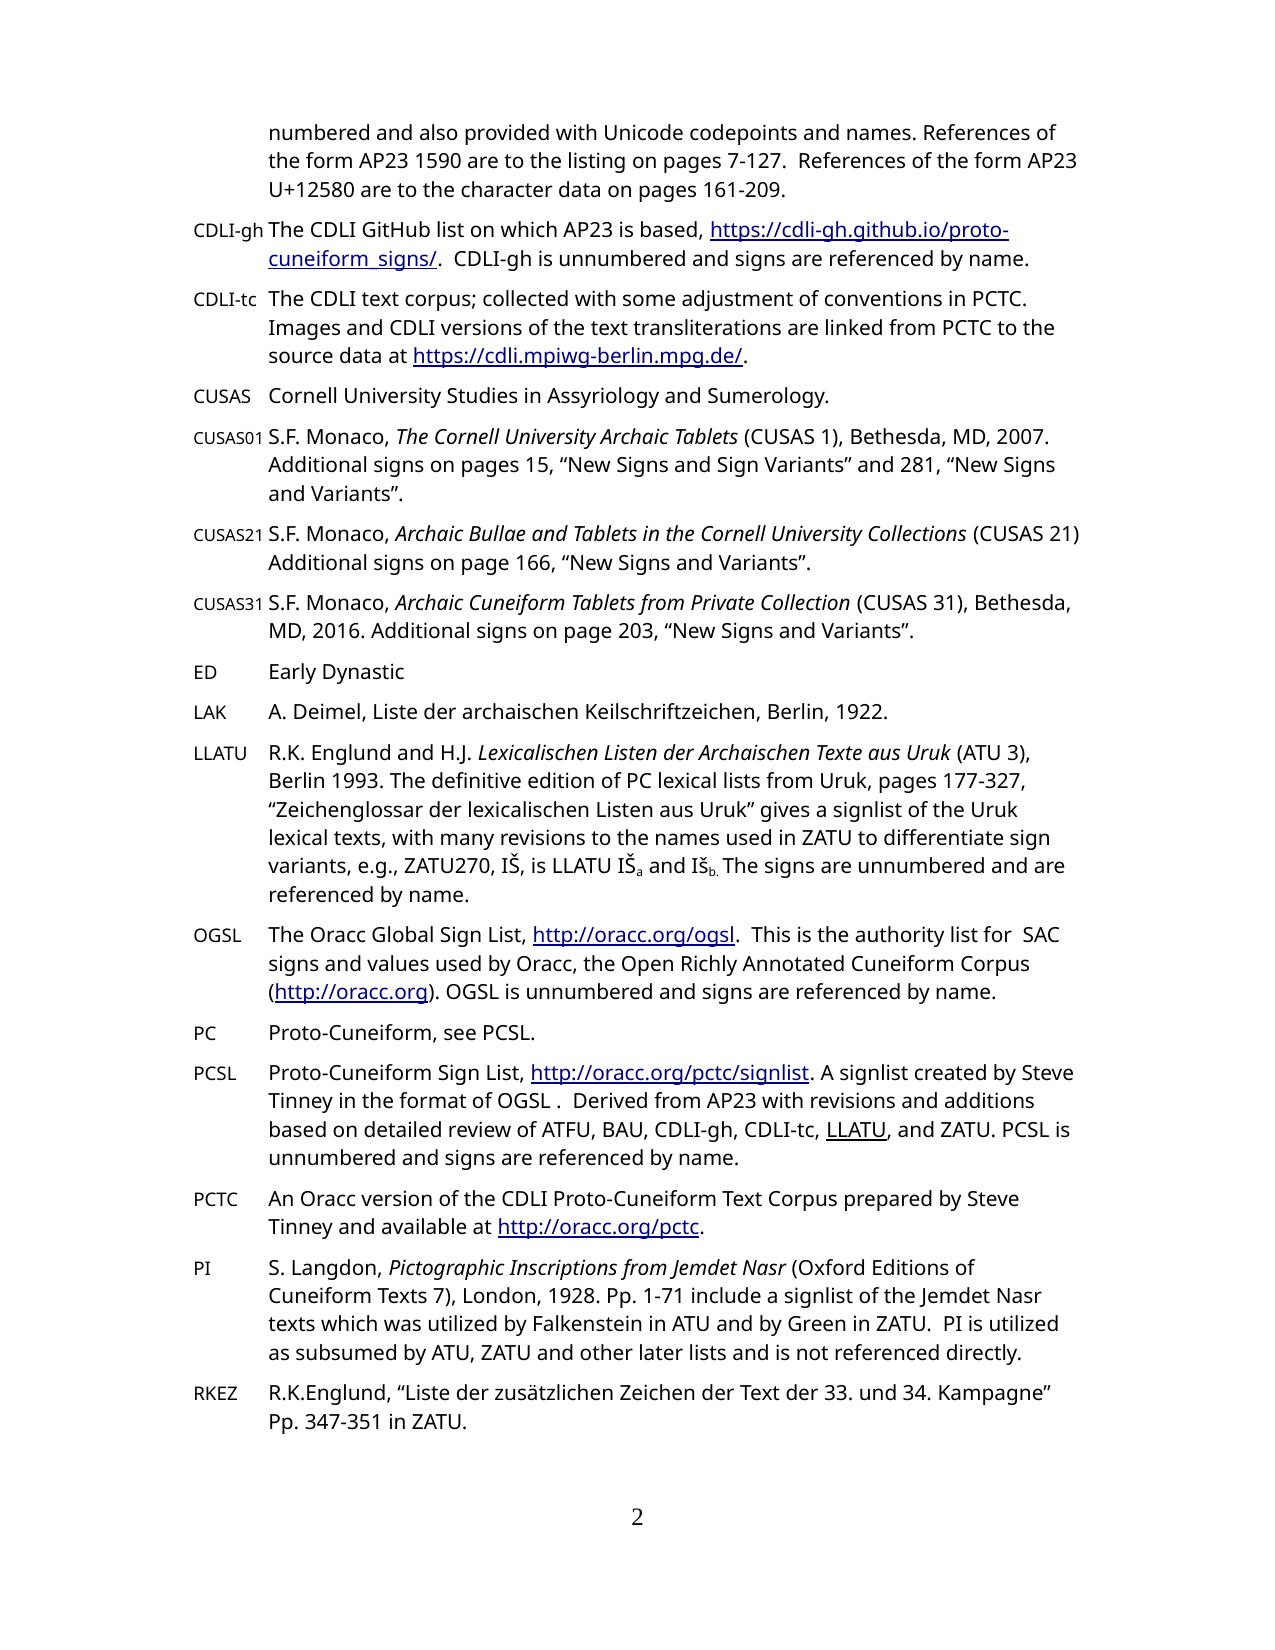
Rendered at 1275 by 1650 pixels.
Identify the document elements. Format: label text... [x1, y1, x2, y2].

text CUSAS Cornell University Studies in Assyriology and Sumerology. [193, 382, 1082, 410]
text ED Early Dynastic [193, 657, 1082, 685]
text RKEZ R.K.Englund, “Liste der zusätzlichen Zeichen der Text der 33. und 34. Kampagne” Pp. 347-351 in ZATU. [193, 1378, 1082, 1435]
text PC Proto-Cuneiform, see PCSL. [193, 1018, 1082, 1046]
text PI S. Langdon, Pictographic Inscriptions from Jemdet Nasr (Oxford Editions of Cuneiform Texts 7), London, 1928. Pp. 1-71 include a signlist of the Jemdet Nasr texts which was utilized by Falkenstein in ATU and by Green in ZATU. PI is utilized as subsumed by ATU, ZATU and other later lists and is not referenced directly. [193, 1253, 1082, 1366]
text CUSAS31 S.F. Monaco, Archaic Cuneiform Tablets from Private Collection (CUSAS 31), Bethesda, MD, 2016. Additional signs on page 203, “New Signs and Variants”. [193, 588, 1082, 645]
text LLATU R.K. Englund and H.J. Lexicalischen Listen der Archaischen Texte aus Uruk (ATU 3), Berlin 1993. The definitive edition of PC lexical lists from Uruk, pages 177-327, “Zeichenglossar der lexicalischen Listen aus Uruk” gives a signlist of the Uruk lexical texts, with many revisions to the names used in ZATU to differentiate sign variants, e.g., ZATU270, IŠ, is LLATU IŠa and Išb. The signs are unnumbered and are referenced by name. [193, 738, 1082, 908]
text CDLI-tc The CDLI text corpus; collected with some adjustment of conventions in PCTC. Images and CDLI versions of the text transliterations are linked from PCTC to the source data at https://cdli.mpiwg-berlin.mpg.de/. [193, 284, 1082, 369]
text numbered and also provided with Unicode codepoints and names. References of the form AP23 1590 are to the listing on pages 7-127. References of the form AP23 U+12580 are to the character data on pages 161-209. [193, 118, 1082, 203]
text CDLI-gh The CDLI GitHub list on which AP23 is based, https://cdli-gh.github.io/proto-cuneiform_signs/. CDLI-gh is unnumbered and signs are referenced by name. [193, 215, 1082, 272]
text OGSL The Oracc Global Sign List, http://oracc.org/ogsl. This is the authority list for SAC signs and values used by Oracc, the Open Richly Annotated Cuneiform Corpus (http://oracc.org). OGSL is unnumbered and signs are referenced by name. [193, 920, 1082, 1006]
text CUSAS21 S.F. Monaco, Archaic Bullae and Tablets in the Cornell University Collections (CUSAS 21) Additional signs on page 166, “New Signs and Variants”. [193, 519, 1082, 576]
text LAK A. Deimel, Liste der archaischen Keilschriftzeichen, Berlin, 1922. [193, 697, 1082, 726]
text CUSAS01 S.F. Monaco, The Cornell University Archaic Tablets (CUSAS 1), Bethesda, MD, 2007. Additional signs on pages 15, “New Signs and Sign Variants” and 281, “New Signs and Variants”. [193, 422, 1082, 507]
text PCTC An Oracc version of the CDLI Proto-Cuneiform Text Corpus prepared by Steve Tinney and available at http://oracc.org/pctc. [193, 1184, 1082, 1241]
text PCSL Proto-Cuneiform Sign List, http://oracc.org/pctc/signlist. A signlist created by Steve Tinney in the format of OGSL . Derived from AP23 with revisions and additions based on detailed review of ATFU, BAU, CDLI-gh, CDLI-tc, LLATU, and ZATU. PCSL is unnumbered and signs are referenced by name. [193, 1058, 1082, 1172]
